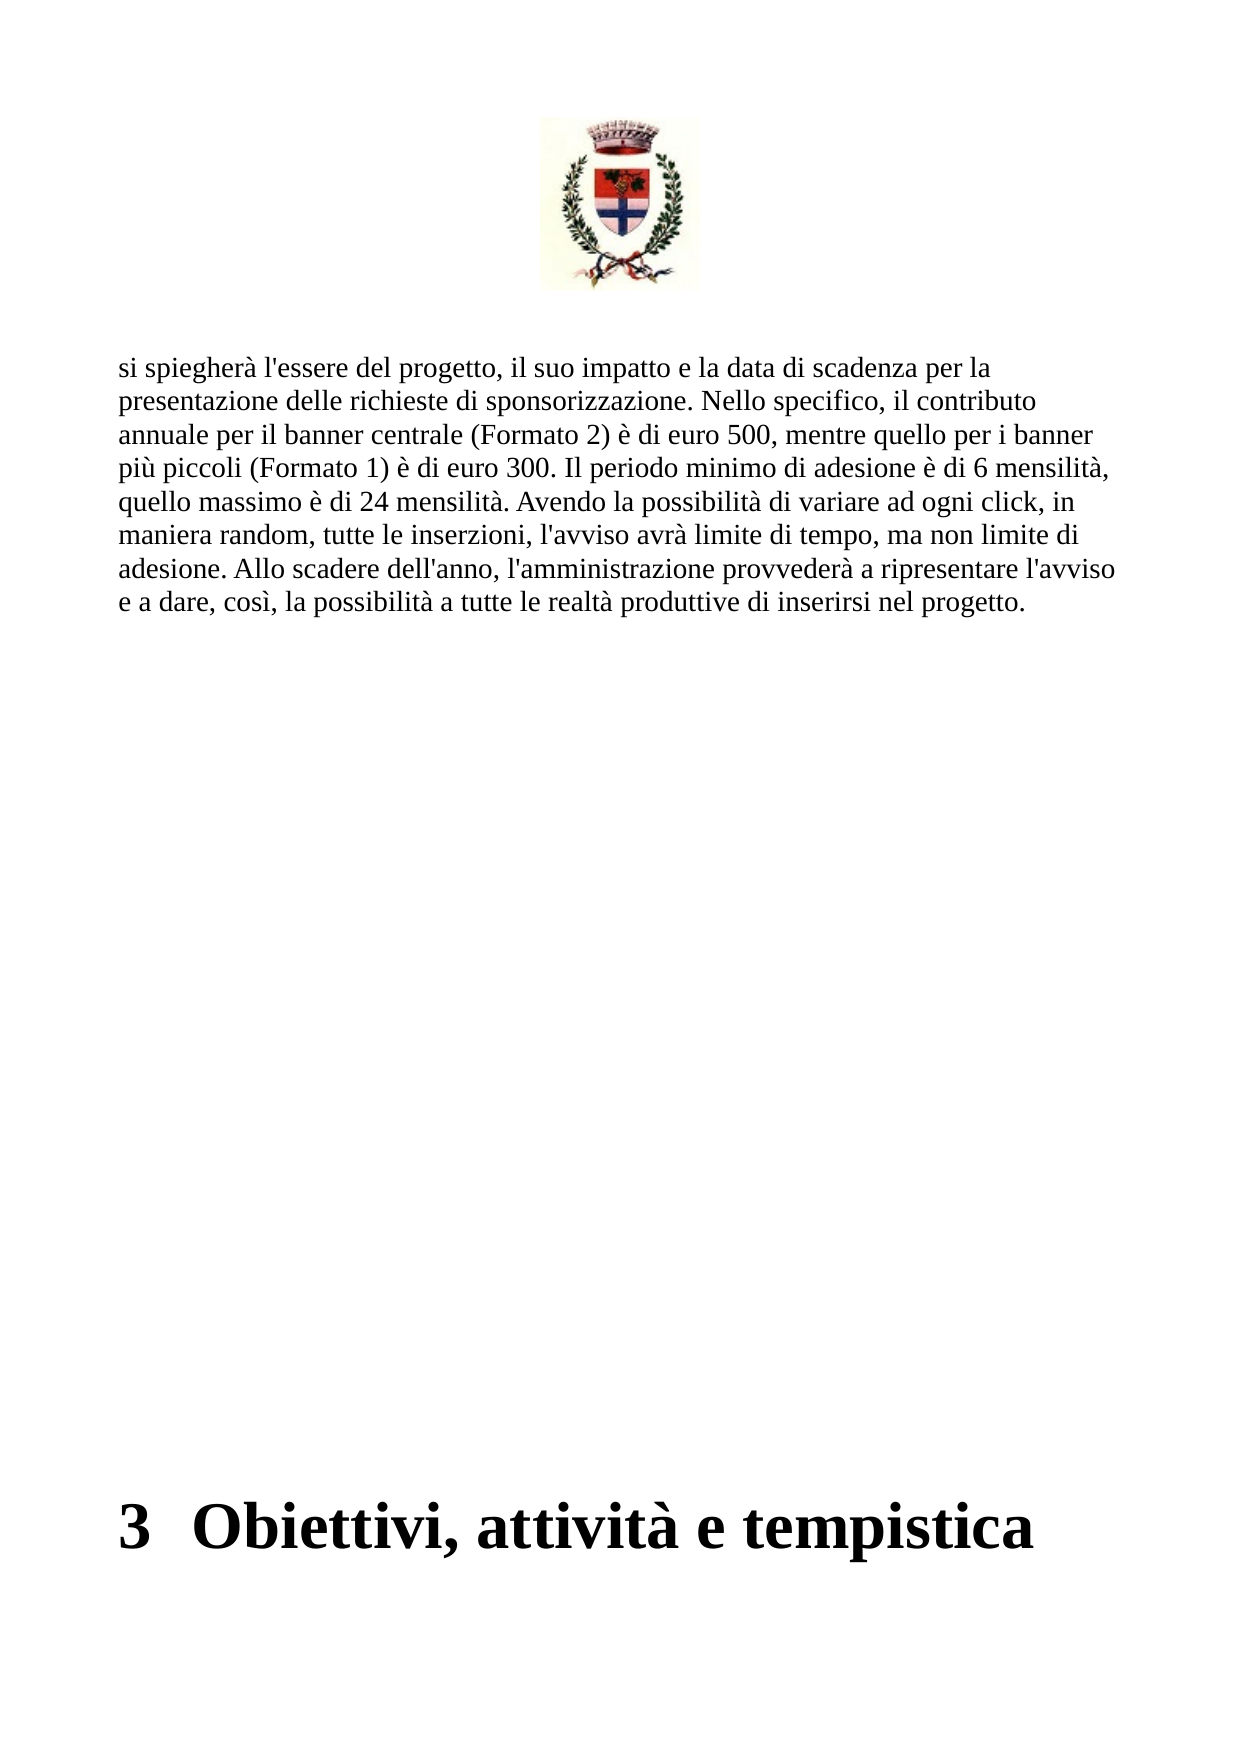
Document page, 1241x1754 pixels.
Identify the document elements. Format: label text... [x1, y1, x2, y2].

text si spiegherà l'essere del progetto, il suo impatto e la data di scadenza per la presentazione delle richieste di sponsorizzazione. Nello specifico, il contributo annuale per il banner centrale (Formato 2) è di euro 500, mentre quello per i banner più piccoli (Formato 1) è di euro 300. Il periodo minimo di adesione è di 6 mensilità, quello massimo è di 24 mensilità. Avendo la possibilità di variare ad ogni click, in maniera random, tutte le inserzioni, l'avviso avrà limite di tempo, ma non limite di adesione. Allo scadere dell'anno, l'amministrazione provvederà a ripresentare l'avviso e a dare, così, la possibilità a tutte le realtà produttive di inserirsi nel progetto. [118, 350, 1122, 618]
picture [540, 117, 700, 291]
text 3 Obiettivi, attività e tempistica [118, 1487, 1122, 1563]
